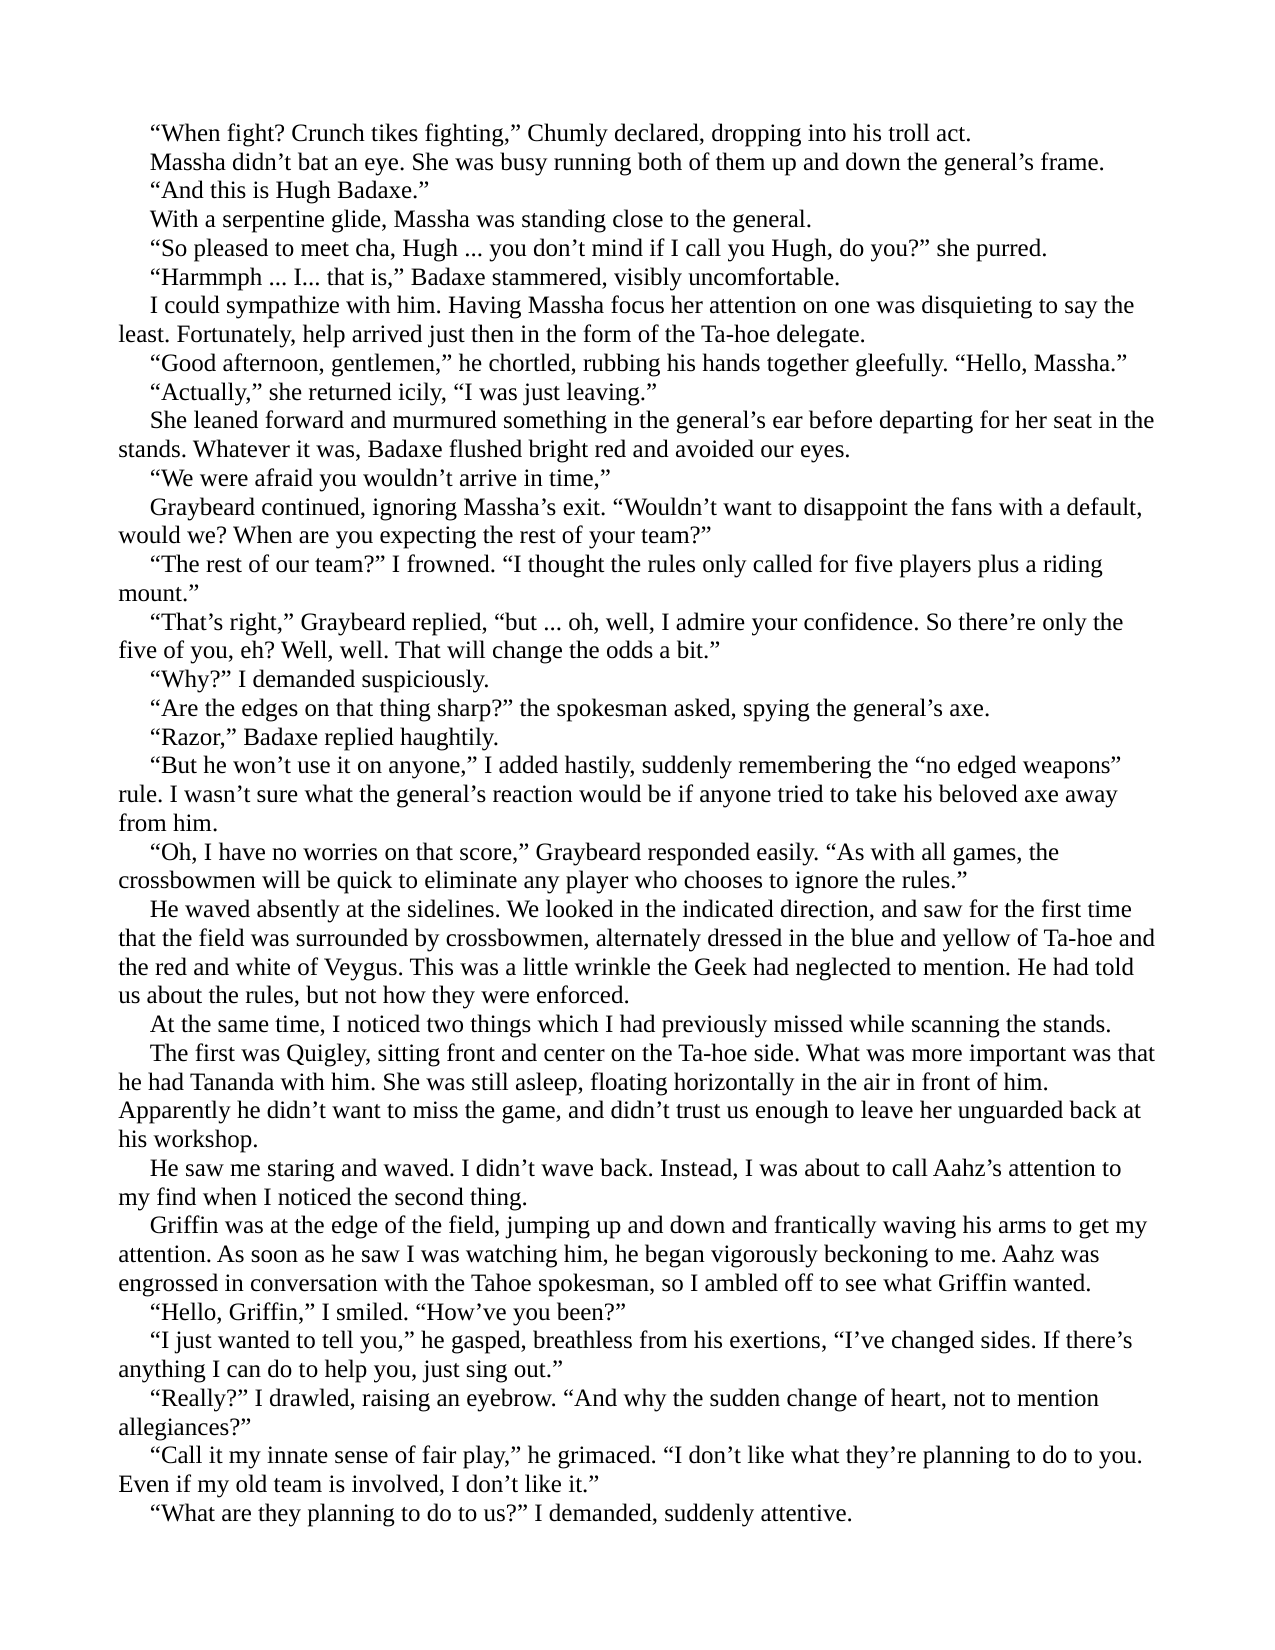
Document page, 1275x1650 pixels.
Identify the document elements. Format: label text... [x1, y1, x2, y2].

text Massha didn’t bat an eye. She was busy running both of them up and down the general’s frame. [118, 147, 1157, 176]
text “When fight? Crunch tikes fighting,” Chumly declared, dropping into his troll act. [118, 118, 1157, 147]
text Graybeard continued, ignoring Massha’s exit. “Wouldn’t want to disappoint the fans with a default, would we? When are you expecting the rest of your team?” [118, 492, 1157, 549]
text “What are they planning to do to us?” I demanded, suddenly attentive. [118, 1498, 1157, 1527]
text “Razor,” Badaxe replied haughtily. [118, 722, 1157, 751]
text At the same time, I noticed two things which I had previously missed while scanning the stands. [118, 1009, 1157, 1038]
text With a serpentine glide, Massha was standing close to the general. [118, 204, 1157, 233]
text “That’s right,” Graybeard replied, “but ... oh, well, I admire your confidence. So there’re only the five of you, eh? Well, well. That will change the odds a bit.” [118, 607, 1157, 664]
text “Good afternoon, gentlemen,” he chortled, rubbing his hands together gleefully. “Hello, Massha.” [118, 348, 1157, 377]
text “The rest of our team?” I frowned. “I thought the rules only called for five players plus a riding mount.” [118, 549, 1157, 607]
text “Are the edges on that thing sharp?” the spokesman asked, spying the general’s axe. [118, 693, 1157, 722]
text “Actually,” she returned icily, “I was just leaving.” [118, 377, 1157, 406]
text “Call it my innate sense of fair play,” he grimaced. “I don’t like what they’re planning to do to you. Even if my old team is involved, I don’t like it.” [118, 1441, 1157, 1498]
text “But he won’t use it on anyone,” I added hastily, suddenly remembering the “no edged weapons” rule. I wasn’t sure what the general’s reaction would be if anyone tried to take his beloved axe away from him. [118, 751, 1157, 837]
text He waved absently at the sidelines. We looked in the indicated direction, and saw for the first time that the field was surrounded by crossbowmen, alternately dressed in the blue and yellow of Ta-hoe and the red and white of Veygus. This was a little wrinkle the Geek had neglected to mention. He had told us about the rules, but not how they were enforced. [118, 894, 1157, 1009]
text “Really?” I drawled, raising an eyebrow. “And why the sudden change of heart, not to mention allegiances?” [118, 1383, 1157, 1441]
text He saw me staring and waved. I didn’t wave back. Instead, I was about to call Aahz’s attention to my find when I noticed the second thing. [118, 1153, 1157, 1211]
text “Oh, I have no worries on that score,” Graybeard responded easily. “As with all games, the crossbowmen will be quick to eliminate any player who chooses to ignore the rules.” [118, 837, 1157, 894]
text “Hello, Griffin,” I smiled. “How’ve you been?” [118, 1297, 1157, 1326]
text “And this is Hugh Badaxe.” [118, 176, 1157, 204]
text “Harmmph ... I... that is,” Badaxe stammered, visibly uncomfortable. [118, 262, 1157, 291]
text She leaned forward and murmured something in the general’s ear before departing for her seat in the stands. Whatever it was, Badaxe flushed bright red and avoided our eyes. [118, 406, 1157, 463]
text “So pleased to meet cha, Hugh ... you don’t mind if I call you Hugh, do you?” she purred. [118, 233, 1157, 262]
text “Why?” I demanded suspiciously. [118, 664, 1157, 693]
text Griffin was at the edge of the field, jumping up and down and frantically waving his arms to get my attention. As soon as he saw I was watching him, he began vigorously beckoning to me. Aahz was engrossed in conversation with the Tahoe spokesman, so I ambled off to see what Griffin wanted. [118, 1211, 1157, 1297]
text I could sympathize with him. Having Massha focus her attention on one was disquieting to say the least. Fortunately, help arrived just then in the form of the Ta-hoe delegate. [118, 291, 1157, 348]
text “We were afraid you wouldn’t arrive in time,” [118, 463, 1157, 492]
text “I just wanted to tell you,” he gasped, breathless from his exertions, “I’ve changed sides. If there’s anything I can do to help you, just sing out.” [118, 1326, 1157, 1383]
text The first was Quigley, sitting front and center on the Ta-hoe side. What was more important was that he had Tananda with him. She was still asleep, floating horizontally in the air in front of him. Apparently he didn’t want to miss the game, and didn’t trust us enough to leave her unguarded back at his workshop. [118, 1038, 1157, 1153]
